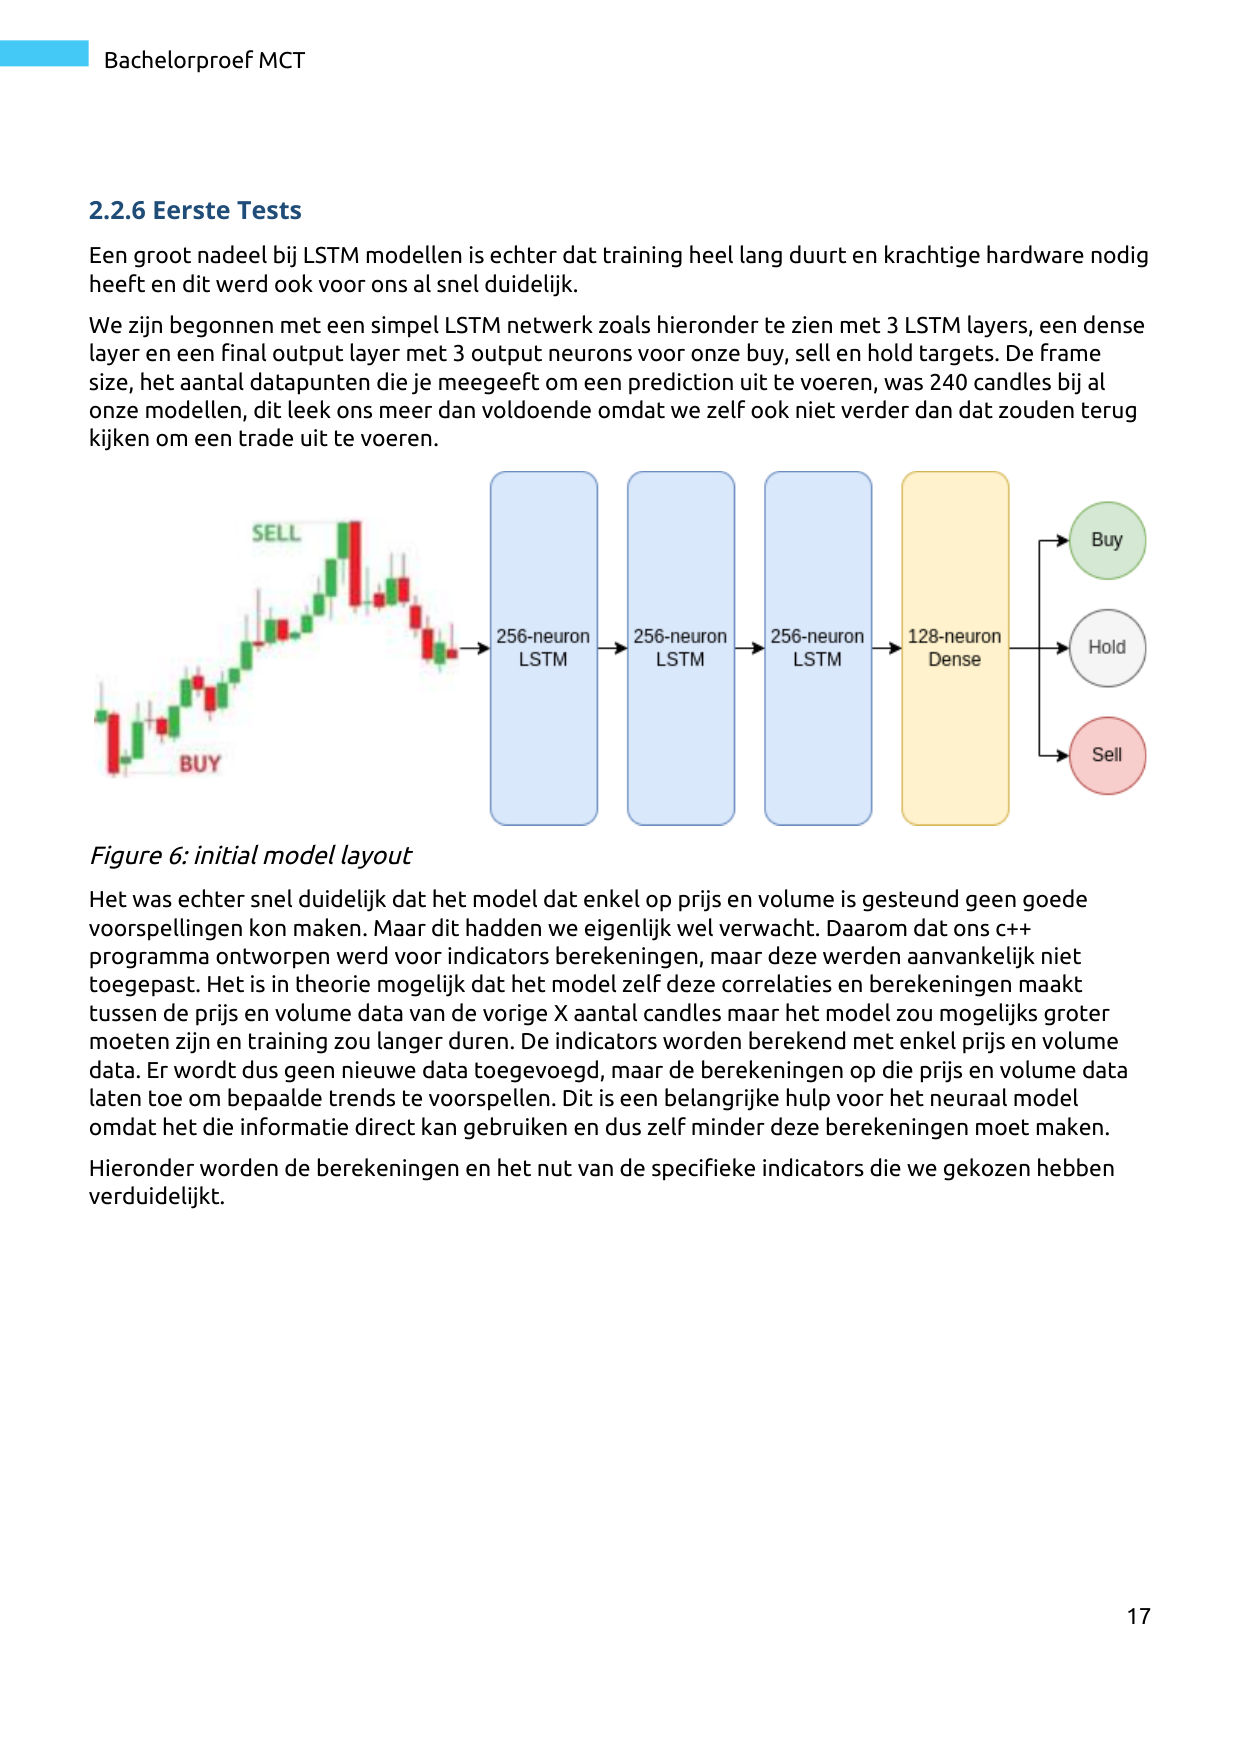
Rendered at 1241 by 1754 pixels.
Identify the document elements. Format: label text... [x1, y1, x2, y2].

picture [94, 471, 1147, 826]
text Een groot nadeel bij LSTM modellen is echter dat training heel lang duurt en krachtige hardware nodig heeft en dit werd ook voor ons al snel duidelijk. [89, 242, 1152, 297]
text Figure 6: initial model layout [89, 826, 1152, 869]
text Het was echter snel duidelijk dat het model dat enkel op prijs en volume is gesteund geen goede voorspellingen kon maken. Maar dit hadden we eigenlijk wel verwacht. Daarom dat ons c++ programma ontworpen werd voor indicators berekeningen, maar deze werden aanvankelijk niet toegepast. Het is in theorie mogelijk dat het model zelf deze correlaties en berekeningen maakt tussen de prijs en volume data van de vorige X aantal candles maar het model zou mogelijks groter moeten zijn en training zou langer duren. De indicators worden berekend met enkel prijs en volume data. Er wordt dus geen nieuwe data toegevoegd, maar de berekeningen op die prijs en volume data laten toe om bepaalde trends te voorspellen. Dit is een belangrijke hulp voor het neuraal model omdat het die informatie direct kan gebruiken en dus zelf minder deze berekeningen moet maken. [89, 869, 1152, 1139]
text We zijn begonnen met een simpel LSTM netwerk zoals hieronder te zien met 3 LSTM layers, een dense layer en een final output layer met 3 output neurons voor onze buy, sell en hold targets. De frame size, het aantal datapunten die je meegeeft om een prediction uit te voeren, was 240 candles bij al onze modellen, dit leek ons meer dan voldoende omdat we zelf ook niet verder dan dat zouden terug kijken om een trade uit te voeren. [89, 311, 1152, 451]
subtitle 2.2.6 Eerste Tests [89, 192, 1152, 227]
text Hieronder worden de berekeningen en het nut van de specifieke indicators die we gekozen hebben verduidelijkt. [89, 1154, 1152, 1209]
